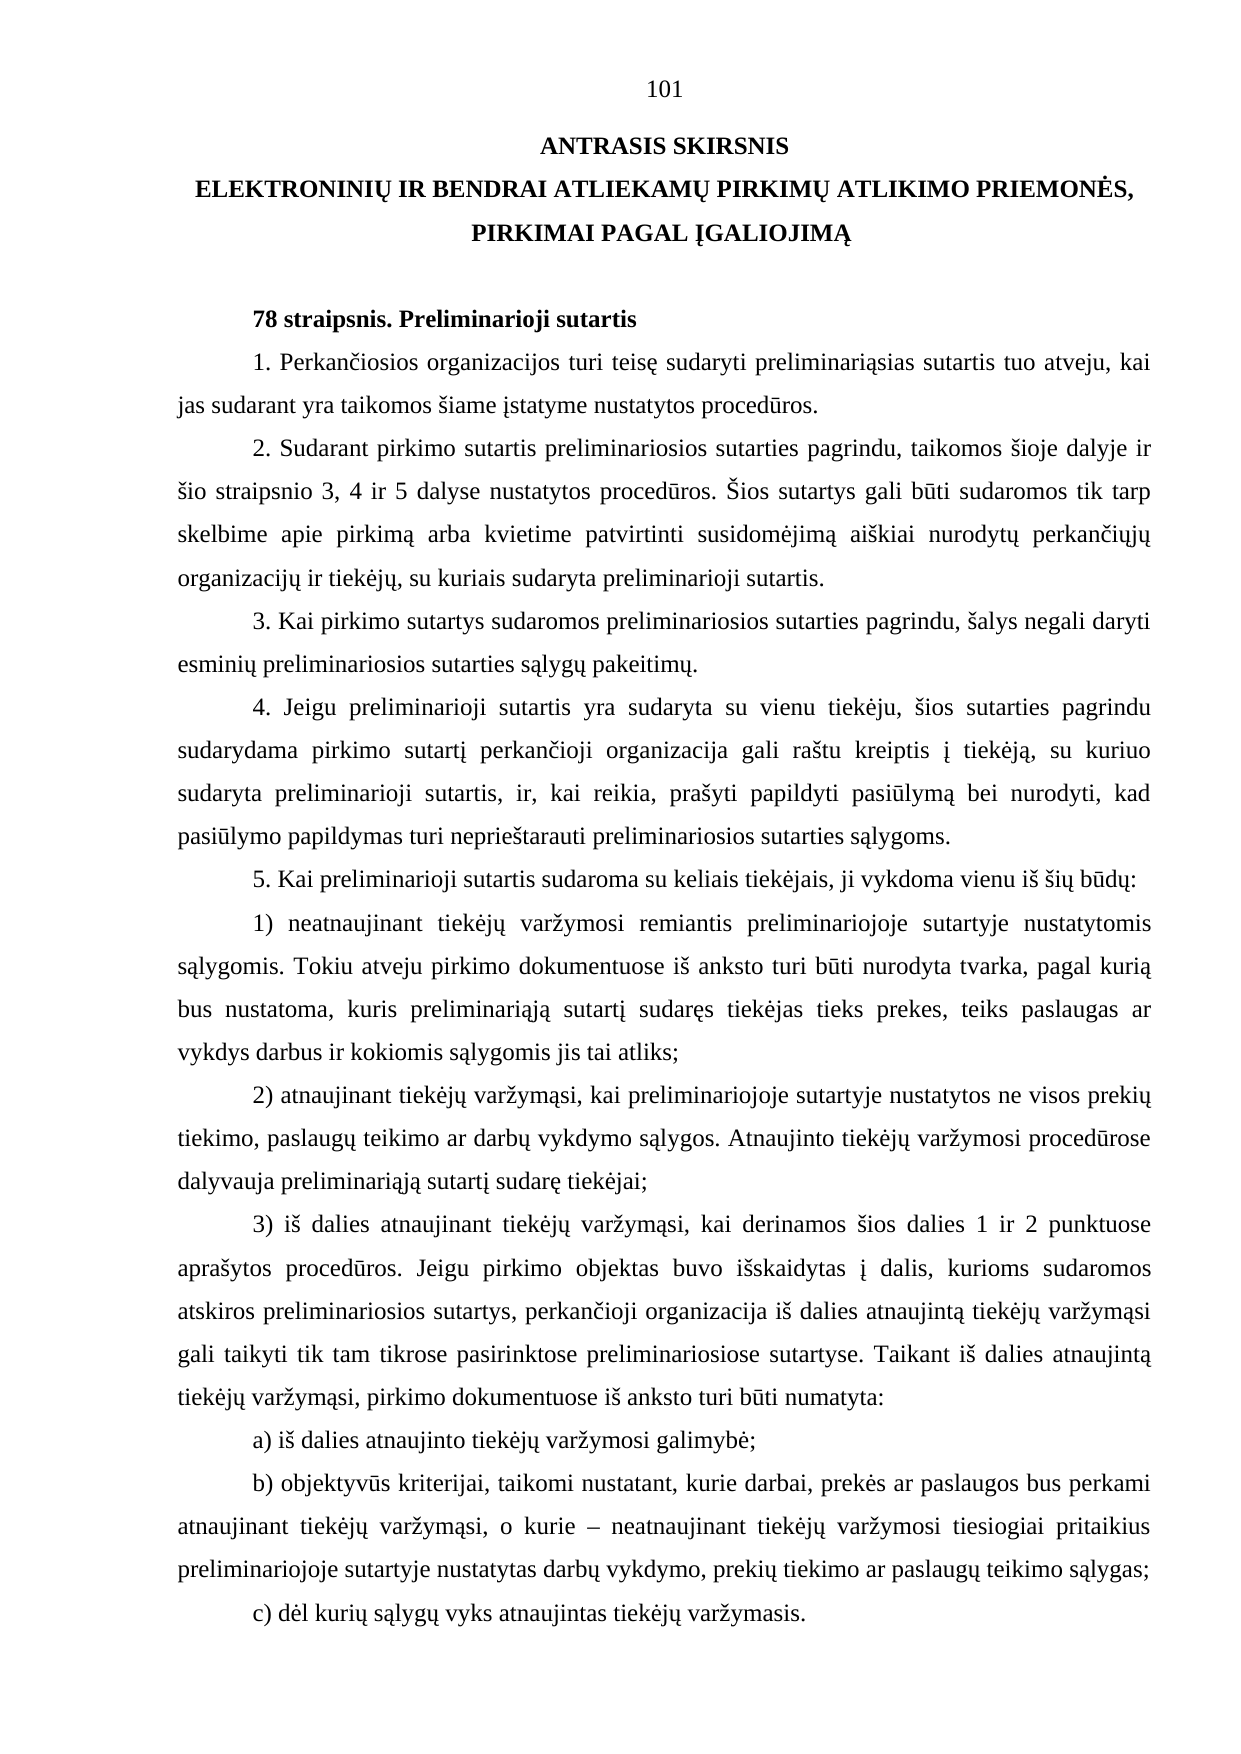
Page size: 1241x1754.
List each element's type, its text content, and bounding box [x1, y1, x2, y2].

text 3) iš dalies atnaujinant tiekėjų varžymąsi, kai derinamos šios dalies 1 ir 2 punktuose aprašytos procedūros. Jeigu pirkimo objektas buvo išskaidytas į dalis, kurioms sudaromos atskiros preliminariosios sutartys, perkančioji organizacija iš dalies atnaujintą tiekėjų varžymąsi gali taikyti tik tam tikrose pasirinktose preliminariosiose sutartyse. Taikant iš dalies atnaujintą tiekėjų varžymąsi, pirkimo dokumentuose iš anksto turi būti numatyta: [177, 1209, 1152, 1411]
text 4. Jeigu preliminarioji sutartis yra sudaryta su vienu tiekėju, šios sutarties pagrindu sudarydama pirkimo sutartį perkančioji organizacija gali raštu kreiptis į tiekėją, su kuriuo sudaryta preliminarioji sutartis, ir, kai reikia, prašyti papildyti pasiūlymą bei nurodyti, kad pasiūlymo papildymas turi neprieštarauti preliminariosios sutarties sąlygoms. [177, 692, 1152, 850]
text 1) neatnaujinant tiekėjų varžymosi remiantis preliminariojoje sutartyje nustatytomis sąlygomis. Tokiu atveju pirkimo dokumentuose iš anksto turi būti nurodyta tvarka, pagal kurią bus nustatoma, kuris preliminariąją sutartį sudaręs tiekėjas tieks prekes, teiks paslaugas ar vykdys darbus ir kokiomis sąlygomis jis tai atliks; [177, 908, 1152, 1066]
text 1. Perkančiosios organizacijos turi teisę sudaryti preliminariąsias sutartis tuo atveju, kai jas sudarant yra taikomos šiame įstatyme nustatytos procedūros. [177, 347, 1152, 419]
text a) iš dalies atnaujinto tiekėjų varžymosi galimybė; [177, 1425, 1152, 1454]
text c) dėl kurių sąlygų vyks atnaujintas tiekėjų varžymasis. [177, 1598, 1152, 1626]
text ANTRASIS SKIRSNIS [177, 131, 1152, 160]
text ELEKTRONINIŲ IR BENDRAI ATLIEKAMŲ PIRKIMŲ ATLIKIMO PRIEMONĖS, PIRKIMAI PAGAL ĮGALIOJIMĄ [177, 174, 1152, 246]
text 3. Kai pirkimo sutartys sudaromos preliminariosios sutarties pagrindu, šalys negali daryti esminių preliminariosios sutarties sąlygų pakeitimų. [177, 606, 1152, 678]
text 78 straipsnis. Preliminarioji sutartis [177, 304, 1152, 333]
text b) objektyvūs kriterijai, taikomi nustatant, kurie darbai, prekės ar paslaugos bus perkami atnaujinant tiekėjų varžymąsi, o kurie – neatnaujinant tiekėjų varžymosi tiesiogiai pritaikius preliminariojoje sutartyje nustatytas darbų vykdymo, prekių tiekimo ar paslaugų teikimo sąlygas; [177, 1468, 1152, 1583]
text 5. Kai preliminarioji sutartis sudaroma su keliais tiekėjais, ji vykdoma vienu iš šių būdų: [177, 864, 1152, 893]
text 2) atnaujinant tiekėjų varžymąsi, kai preliminariojoje sutartyje nustatytos ne visos prekių tiekimo, paslaugų teikimo ar darbų vykdymo sąlygos. Atnaujinto tiekėjų varžymosi procedūrose dalyvauja preliminariąją sutartį sudarę tiekėjai; [177, 1080, 1152, 1195]
text 2. Sudarant pirkimo sutartis preliminariosios sutarties pagrindu, taikomos šioje dalyje ir šio straipsnio 3, 4 ir 5 dalyse nustatytos procedūros. Šios sutartys gali būti sudaromos tik tarp skelbime apie pirkimą arba kvietime patvirtinti susidomėjimą aiškiai nurodytų perkančiųjų organizacijų ir tiekėjų, su kuriais sudaryta preliminarioji sutartis. [177, 433, 1152, 591]
